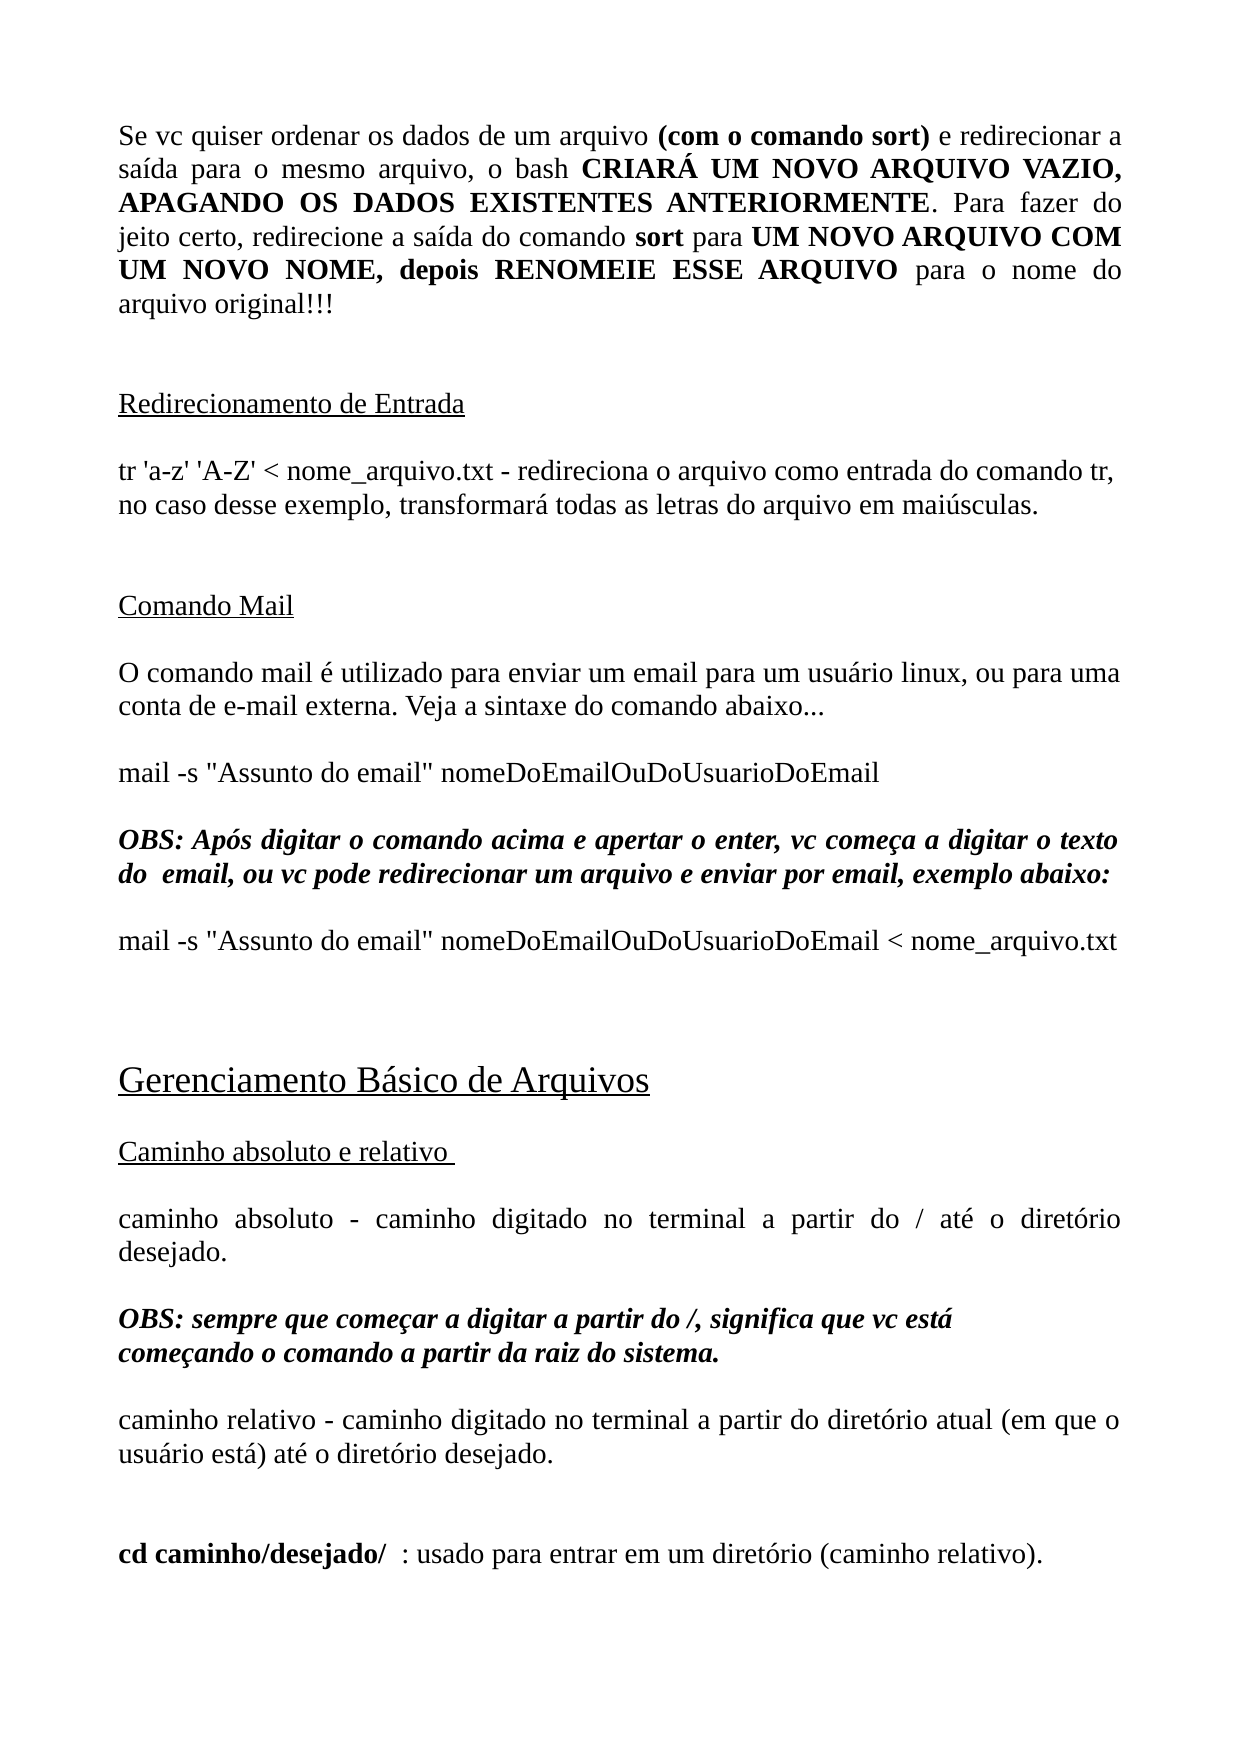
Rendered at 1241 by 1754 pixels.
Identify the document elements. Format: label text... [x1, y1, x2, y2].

text Comando Mail [118, 588, 1122, 621]
text OBS: sempre que começar a digitar a partir do /, significa que vc está [118, 1302, 1122, 1335]
text começando o comando a partir da raiz do sistema. [118, 1335, 1122, 1369]
text Redirecionamento de Entrada [118, 386, 1122, 420]
text OBS: Após digitar o comando acima e apertar o enter, vc começa a digitar o texto do email, ou vc pode redirecionar um arquivo e enviar por email, exemplo abaixo: [118, 822, 1122, 889]
text caminho absoluto - caminho digitado no terminal a partir do / até o diretório desejado. [118, 1201, 1122, 1268]
text tr 'a-z' 'A-Z' < nome_arquivo.txt - redireciona o arquivo como entrada do comando tr, [118, 453, 1122, 487]
text Caminho absoluto e relativo [118, 1134, 1122, 1167]
text O comando mail é utilizado para enviar um email para um usuário linux, ou para uma conta de e-mail externa. Veja a sintaxe do comando abaixo... [118, 655, 1122, 722]
text mail -s "Assunto do email" nomeDoEmailOuDoUsuarioDoEmail < nome_arquivo.txt [118, 923, 1122, 957]
text caminho relativo - caminho digitado no terminal a partir do diretório atual (em que o usuário está) até o diretório desejado. [118, 1402, 1122, 1469]
text mail -s "Assunto do email" nomeDoEmailOuDoUsuarioDoEmail [118, 755, 1122, 789]
text no caso desse exemplo, transformará todas as letras do arquivo em maiúsculas. [118, 487, 1122, 521]
text cd caminho/desejado/ : usado para entrar em um diretório (caminho relativo). [118, 1536, 1122, 1570]
text Se vc quiser ordenar os dados de um arquivo (com o comando sort) e redirecionar a saída para o mesmo arquivo, o bash CRIARÁ UM NOVO ARQUIVO VAZIO, APAGANDO OS DADOS EXISTENTES ANTERIORMENTE. Para fazer do jeito certo, redirecione a saída do comando sort para UM NOVO ARQUIVO COM UM NOVO NOME, depois RENOMEIE ESSE ARQUIVO para o nome do arquivo original!!! [118, 118, 1122, 319]
text Gerenciamento Básico de Arquivos [118, 1057, 1122, 1100]
